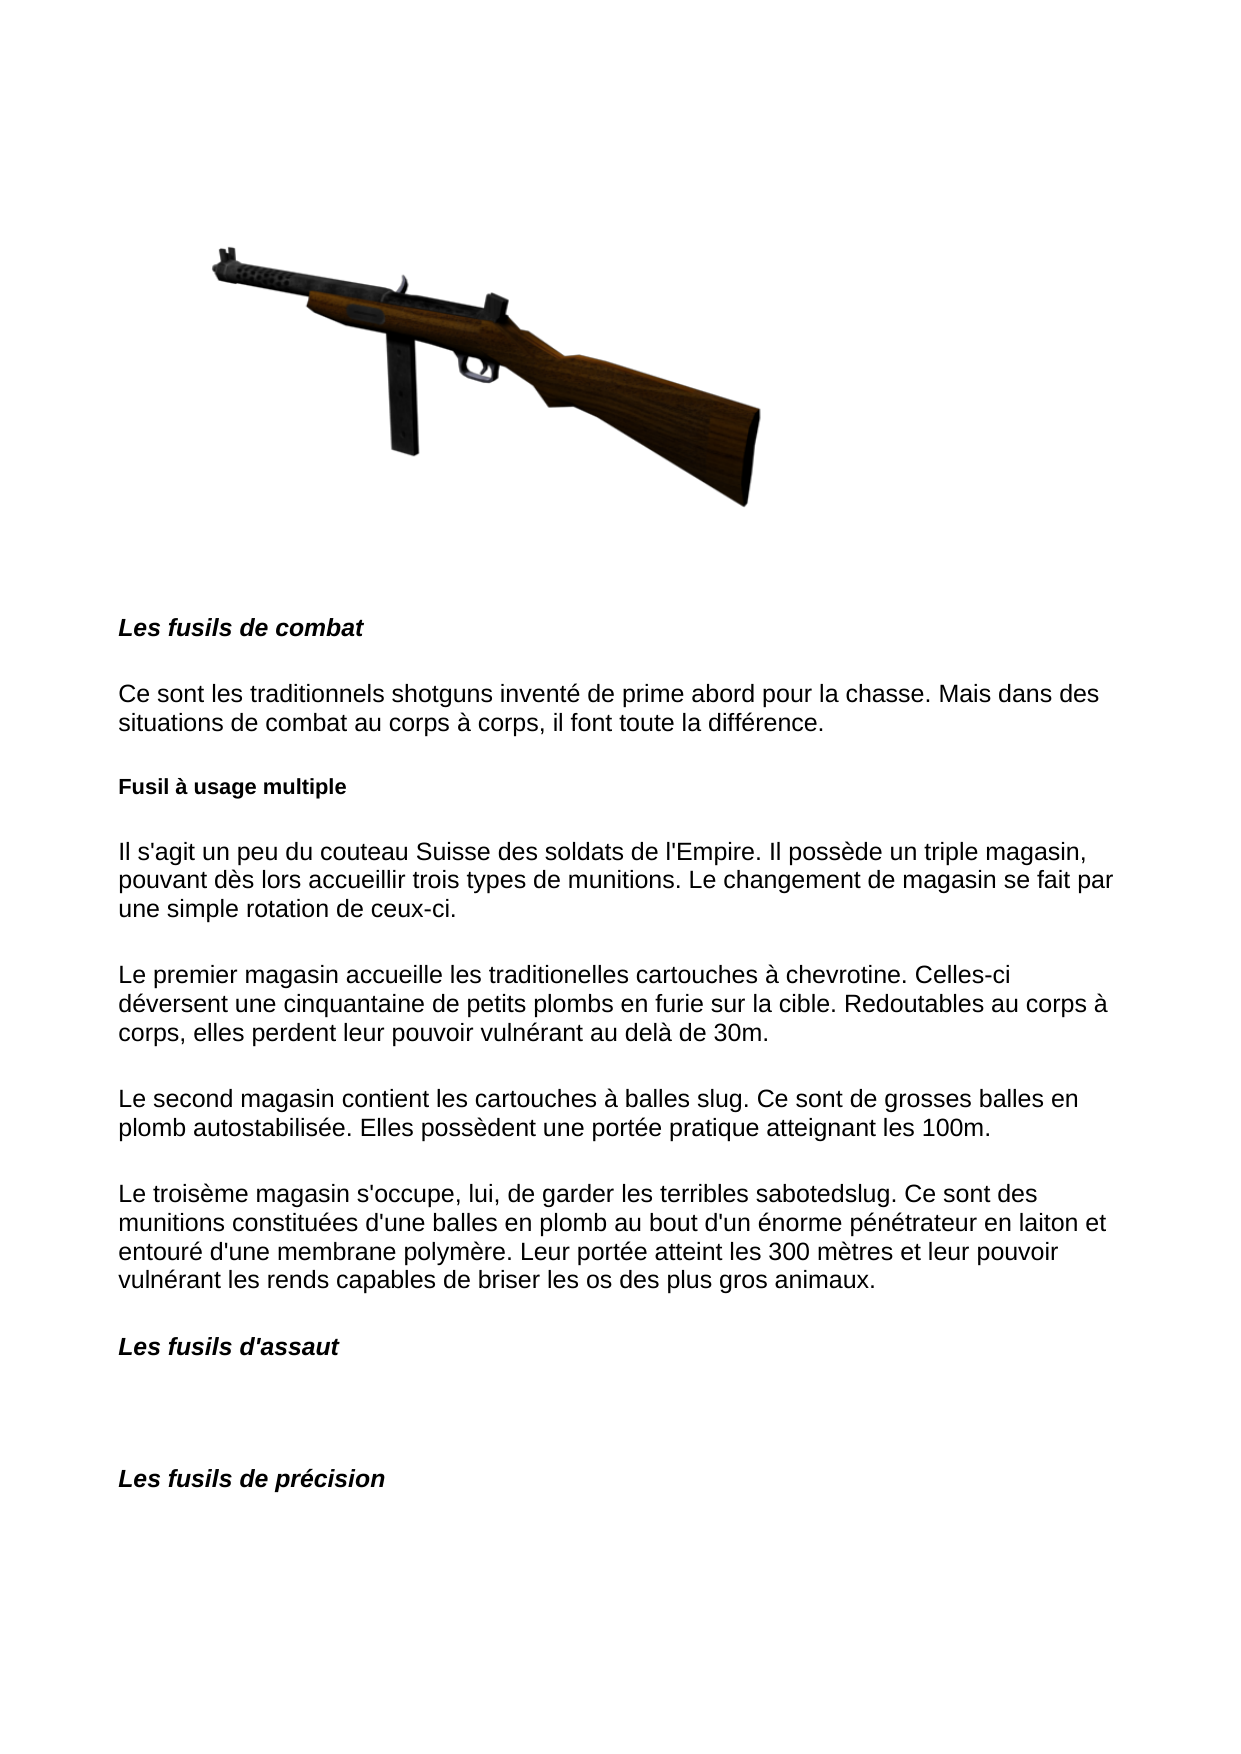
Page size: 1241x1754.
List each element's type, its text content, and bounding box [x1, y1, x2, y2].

text Le troisème magasin s'occupe, lui, de garder les terribles sabotedslug. Ce sont des munitions constituées d'une balles en plomb au bout d'un énorme pénétrateur en laiton et entouré d'une membrane polymère. Leur portée atteint les 300 mètres et leur pouvoir vulnérant les rends capables de briser les os des plus gros animaux. [118, 1179, 1122, 1294]
text Le premier magasin accueille les traditionelles cartouches à chevrotine. Celles-ci déversent une cinquantaine de petits plombs en furie sur la cible. Redoutables au corps à corps, elles perdent leur pouvoir vulnérant au delà de 30m. [118, 960, 1122, 1047]
text Il s'agit un peu du couteau Suisse des soldats de l'Empire. Il possède un triple magasin, pouvant dès lors accueillir trois types de munitions. Le changement de magasin se fait par une simple rotation de ceux-ci. [118, 837, 1122, 923]
subtitle Les fusils de précision [118, 1464, 1122, 1492]
text Le second magasin contient les cartouches à balles slug. Ce sont de grosses balles en plomb autostabilisée. Elles possèdent une portée pratique atteignant les 100m. [118, 1084, 1122, 1142]
subtitle Les fusils d'assaut [118, 1332, 1122, 1360]
subtitle Fusil à usage multiple [118, 774, 1122, 799]
picture [122, 118, 843, 613]
text Ce sont les traditionnels shotguns inventé de prime abord pour la chasse. Mais dans des situations de combat au corps à corps, il font toute la différence. [118, 679, 1122, 736]
subtitle Les fusils de combat [118, 613, 1122, 641]
